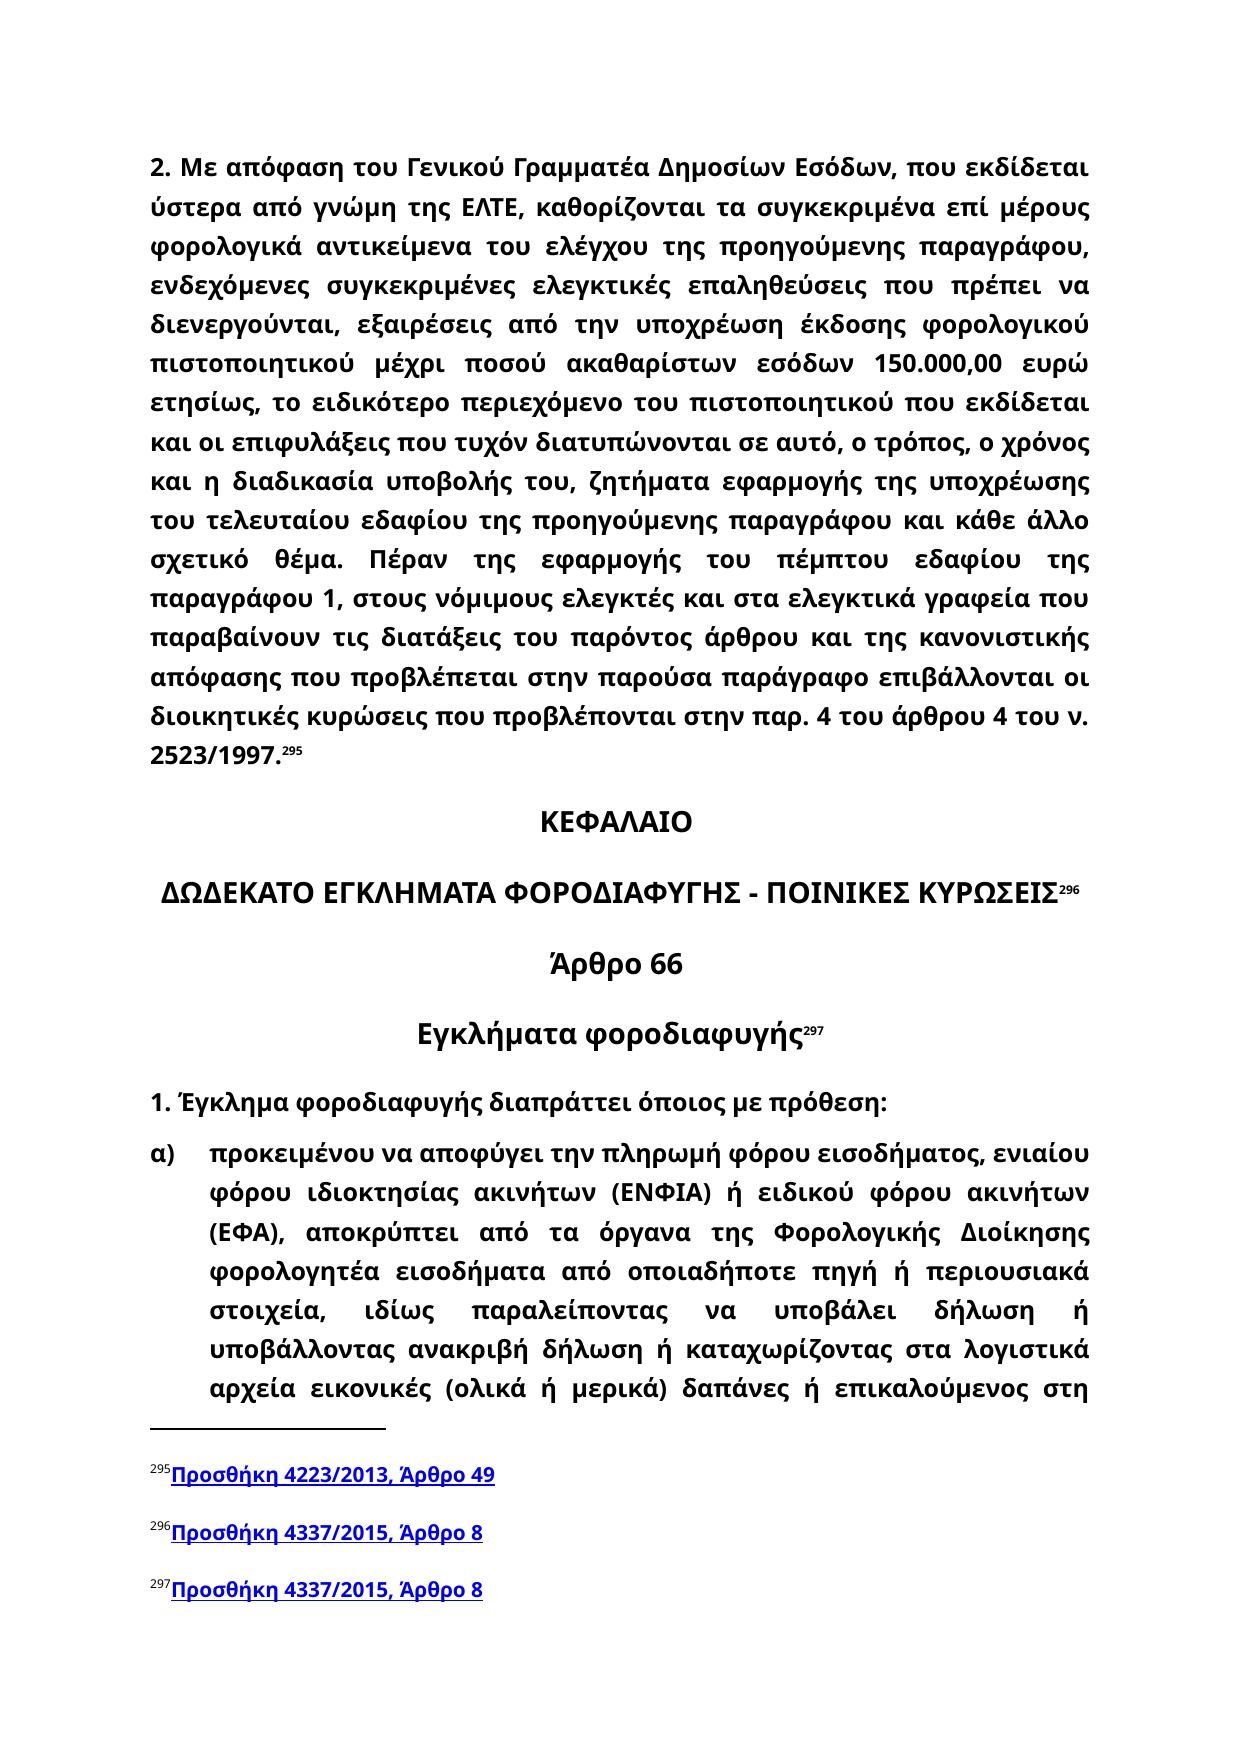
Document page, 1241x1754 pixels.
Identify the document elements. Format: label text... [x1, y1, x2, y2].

subtitle ΚΕΦΑΛΑΙΟ [150, 802, 1090, 841]
text Προσθήκη 4337/2015, Άρθρο 8 [150, 1576, 1090, 1604]
list α) προκειμένου να αποφύγει την πληρωμή φόρου εισοδήματος, ενιαίου φόρου ιδιοκτησίας ακινήτων (ΕΝΦΙΑ) ή ειδικού φόρου ακινήτων (ΕΦΑ), αποκρύπτει από τα όργανα της Φορολογικής Διοίκησης φορολογητέα εισοδήματα από οποιαδήποτε πηγή ή περιουσιακά στοιχεία, ιδίως παραλείποντας να υποβάλει δήλωση ή υποβάλλοντας ανακριβή δήλωση ή καταχωρίζοντας στα λογιστικά αρχεία εικονικές (ολικά ή μερικά) δαπάνες ή επικαλούμενος στη [150, 1136, 1090, 1405]
subtitle Εγκλήματα φοροδιαφυγής [150, 1013, 1090, 1053]
text 1. Έγκλημα φοροδιαφυγής διαπράττει όποιος με πρόθεση: [150, 1084, 1090, 1118]
subtitle Άρθρο 66 [150, 943, 1090, 983]
text Προσθήκη 4223/2013, Άρθρο 49 [150, 1460, 1090, 1489]
text Προσθήκη 4337/2015, Άρθρο 8 [150, 1518, 1090, 1546]
subtitle ΔΩΔΕΚΑΤΟ ΕΓΚΛΗΜΑΤΑ ΦΟΡΟΔΙΑΦΥΓΗΣ - ΠΟΙΝΙΚΕΣ ΚΥΡΩΣΕΙΣ [150, 872, 1090, 912]
text 2. Με απόφαση του Γενικού Γραμματέα Δημοσίων Εσόδων, που εκδίδεται ύστερα από γνώμη της ΕΛΤΕ, καθορίζονται τα συγκεκριμένα επί μέρους φορολογικά αντικείμενα του ελέγχου της προηγούμενης παραγράφου, ενδεχόμενες συγκεκριμένες ελεγκτικές επαληθεύσεις που πρέπει να διενεργούνται, εξαιρέσεις από την υποχρέωση έκδοσης φορολογικού πιστοποιητικού μέχρι ποσού ακαθαρίστων εσόδων 150.000,00 ευρώ ετησίως, το ειδικότερο περιεχόμενο του πιστοποιητικού που εκδίδεται και οι επιφυλάξεις που τυχόν διατυπώνονται σε αυτό, ο τρόπος, ο χρόνος και η διαδικασία υποβολής του, ζητήματα εφαρμογής της υποχρέωσης του τελευταίου εδαφίου της προηγούμενης παραγράφου και κάθε άλλο σχετικό θέμα. Πέραν της εφαρμογής του πέμπτου εδαφίου της παραγράφου 1, στους νόμιμους ελεγκτές και στα ελεγκτικά γραφεία που παραβαίνουν τις διατάξεις του παρόντος άρθρου και της κανονιστικής απόφασης που προβλέπεται στην παρούσα παράγραφο επιβάλλονται οι διοικητικές κυρώσεις που προβλέπονται στην παρ. 4 του άρθρου 4 του ν. 2523/1997. [150, 150, 1090, 772]
